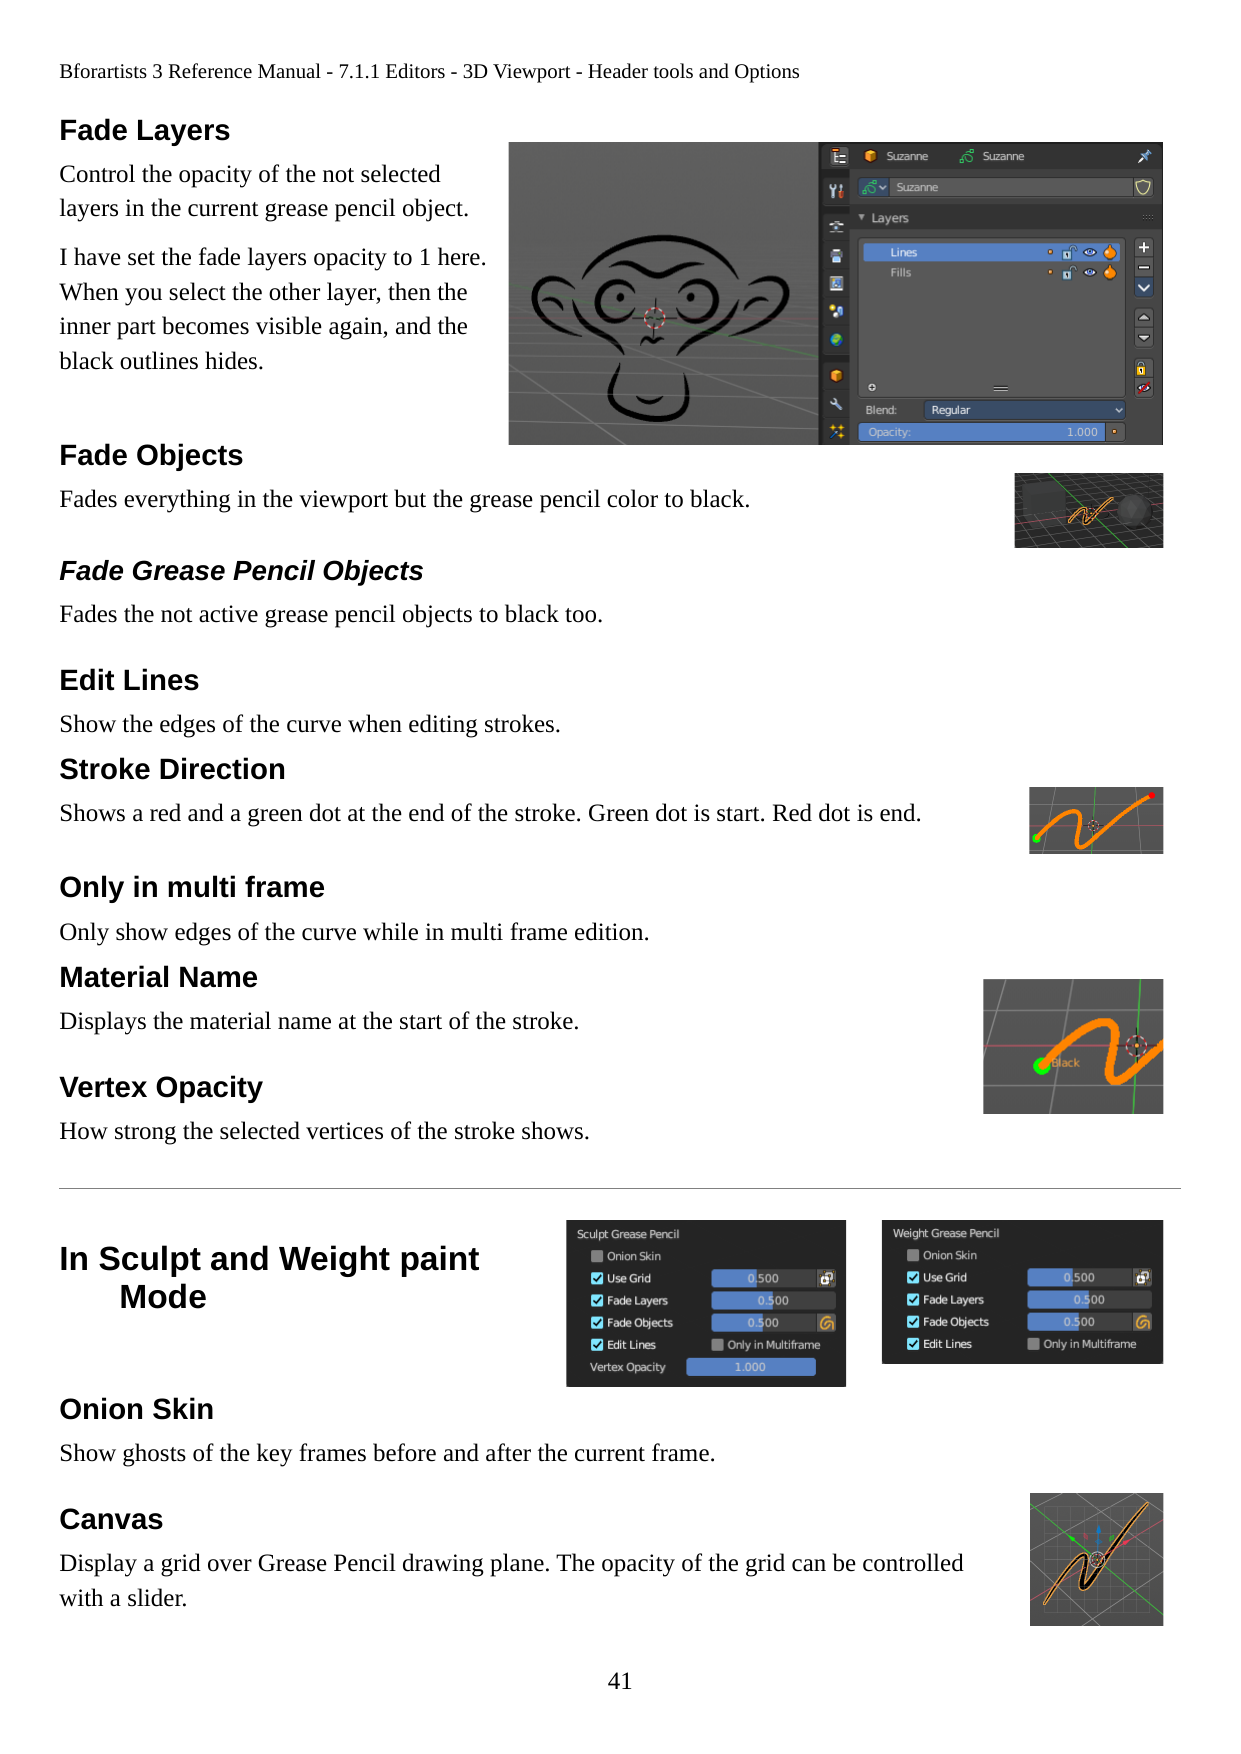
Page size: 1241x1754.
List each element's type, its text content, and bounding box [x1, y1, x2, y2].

text Only show edges of the curve while in multi frame edition. [59, 917, 1181, 945]
text I have set the fade layers opacity to 1 here. When you select the other layer, then the inner part becomes visible again, and the black outlines hides. [59, 242, 508, 374]
picture [1014, 473, 1164, 548]
text Fades the not active grease pencil objects to black too. [59, 599, 1181, 628]
subtitle [1164, 1502, 1181, 1536]
subtitle Material Name [59, 960, 1181, 994]
text Displays the material name at the start of the stroke. [59, 1006, 983, 1035]
subtitle [1164, 1070, 1181, 1104]
subtitle Vertex Opacity [59, 1070, 983, 1104]
subtitle Fade Grease Pencil Objects [59, 554, 1181, 586]
text Display a grid over Grease Pencil drawing plane. The opacity of the grid can be controlled with a slider. [59, 1548, 1030, 1611]
subtitle Onion Skin [59, 1392, 1181, 1426]
text Shows a red and a green dot at the end of the stroke. Green dot is start. Red dot is end. [59, 798, 1029, 827]
picture [881, 1220, 1164, 1364]
subtitle Fade Objects [59, 438, 1181, 472]
picture [1029, 787, 1164, 854]
subtitle Fade Layers [59, 113, 1181, 146]
picture [566, 1220, 847, 1387]
subtitle Canvas [59, 1502, 1030, 1536]
text Show ghosts of the key frames before and after the current frame. [59, 1438, 1181, 1467]
text Control the opacity of the not selected layers in the current grease pencil object. [59, 159, 508, 222]
text Fades everything in the viewport but the grease pencil color to black. [59, 484, 1014, 513]
subtitle Edit Lines [59, 662, 1181, 696]
subtitle [1164, 1239, 1181, 1316]
subtitle [847, 1239, 881, 1316]
text How strong the selected vertices of the stroke shows. [59, 1116, 1181, 1145]
picture [1030, 1493, 1164, 1626]
picture [983, 979, 1164, 1114]
subtitle Only in multi frame [59, 870, 1181, 904]
subtitle Stroke Direction [59, 752, 1181, 786]
text Show the edges of the curve when editing strokes. [59, 709, 1181, 737]
subtitle In Sculpt and Weight paint Mode [59, 1239, 566, 1316]
picture [508, 142, 1164, 445]
